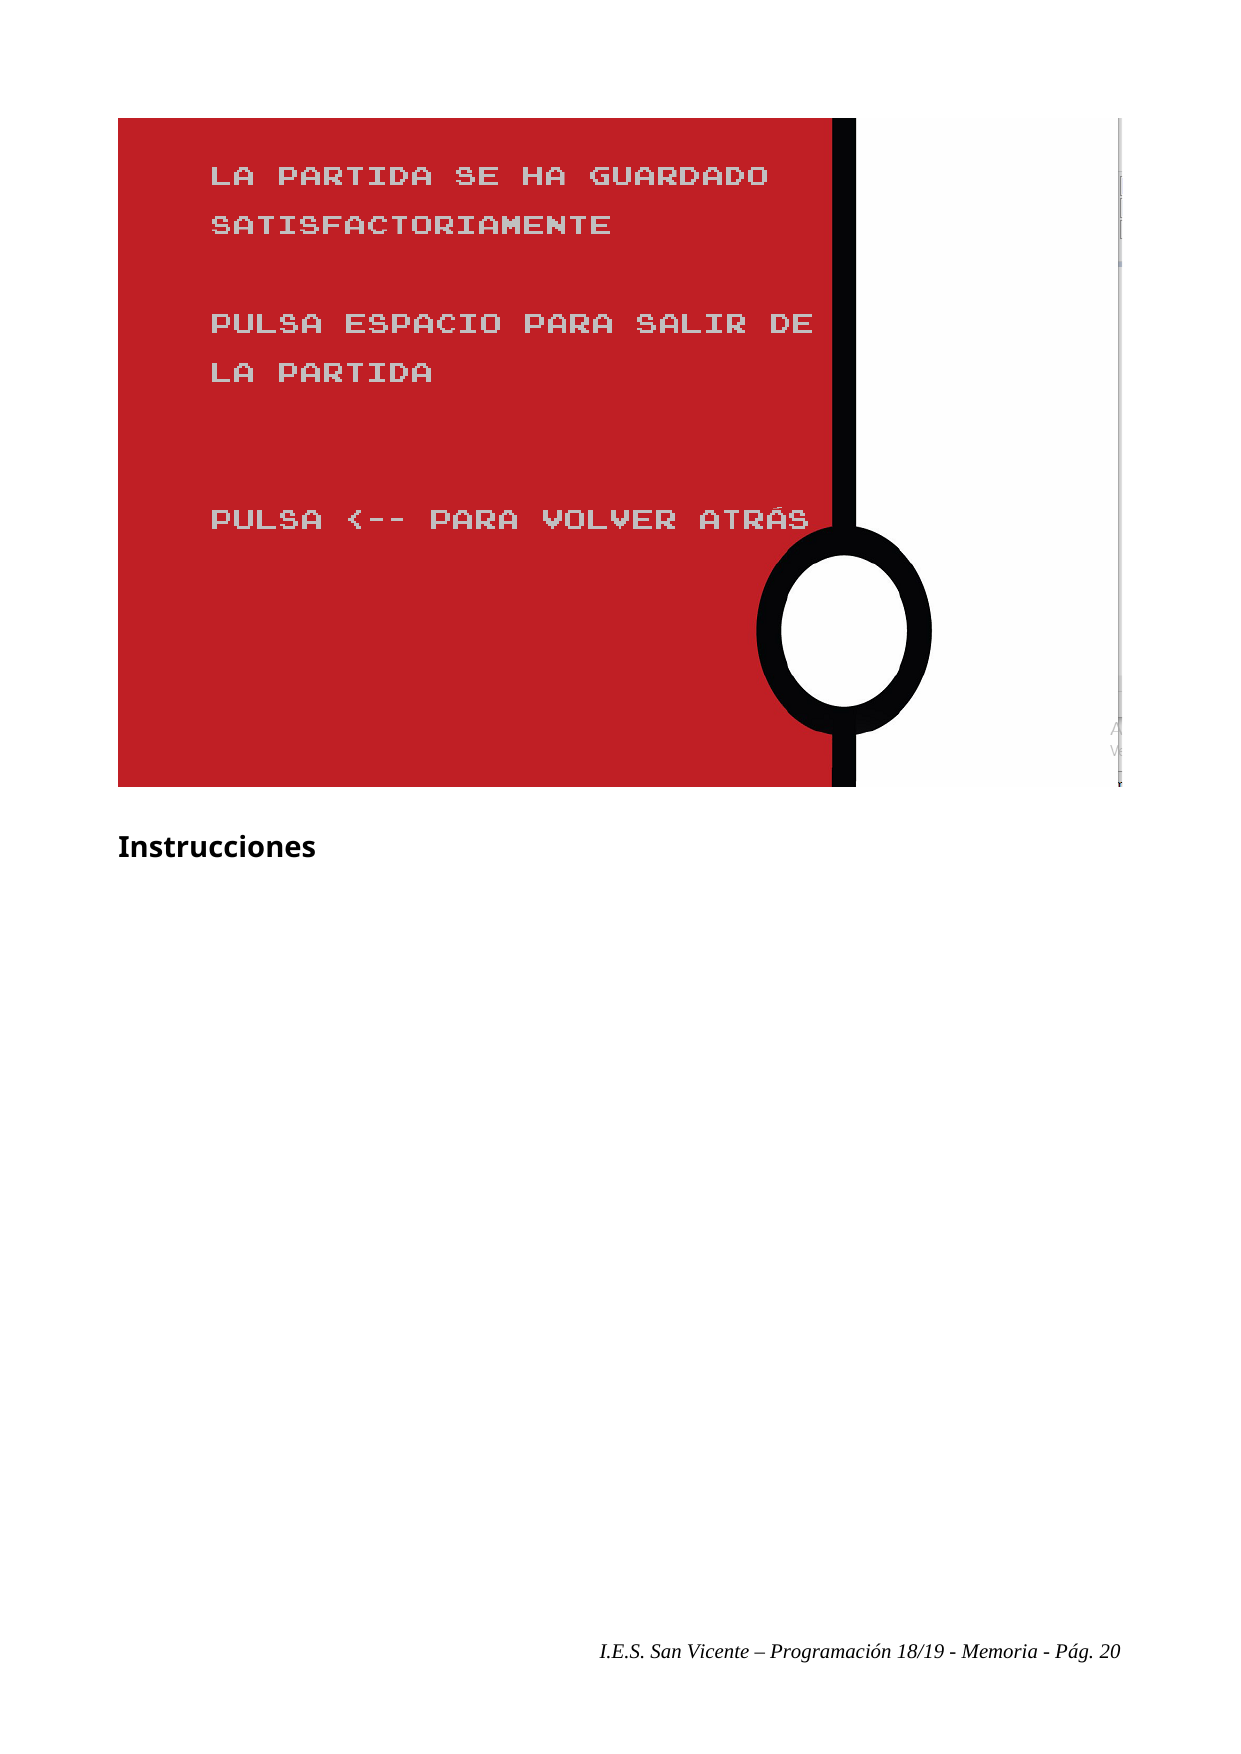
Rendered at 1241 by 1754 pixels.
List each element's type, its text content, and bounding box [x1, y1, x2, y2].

picture [118, 118, 1123, 787]
text Instrucciones [118, 826, 1122, 866]
